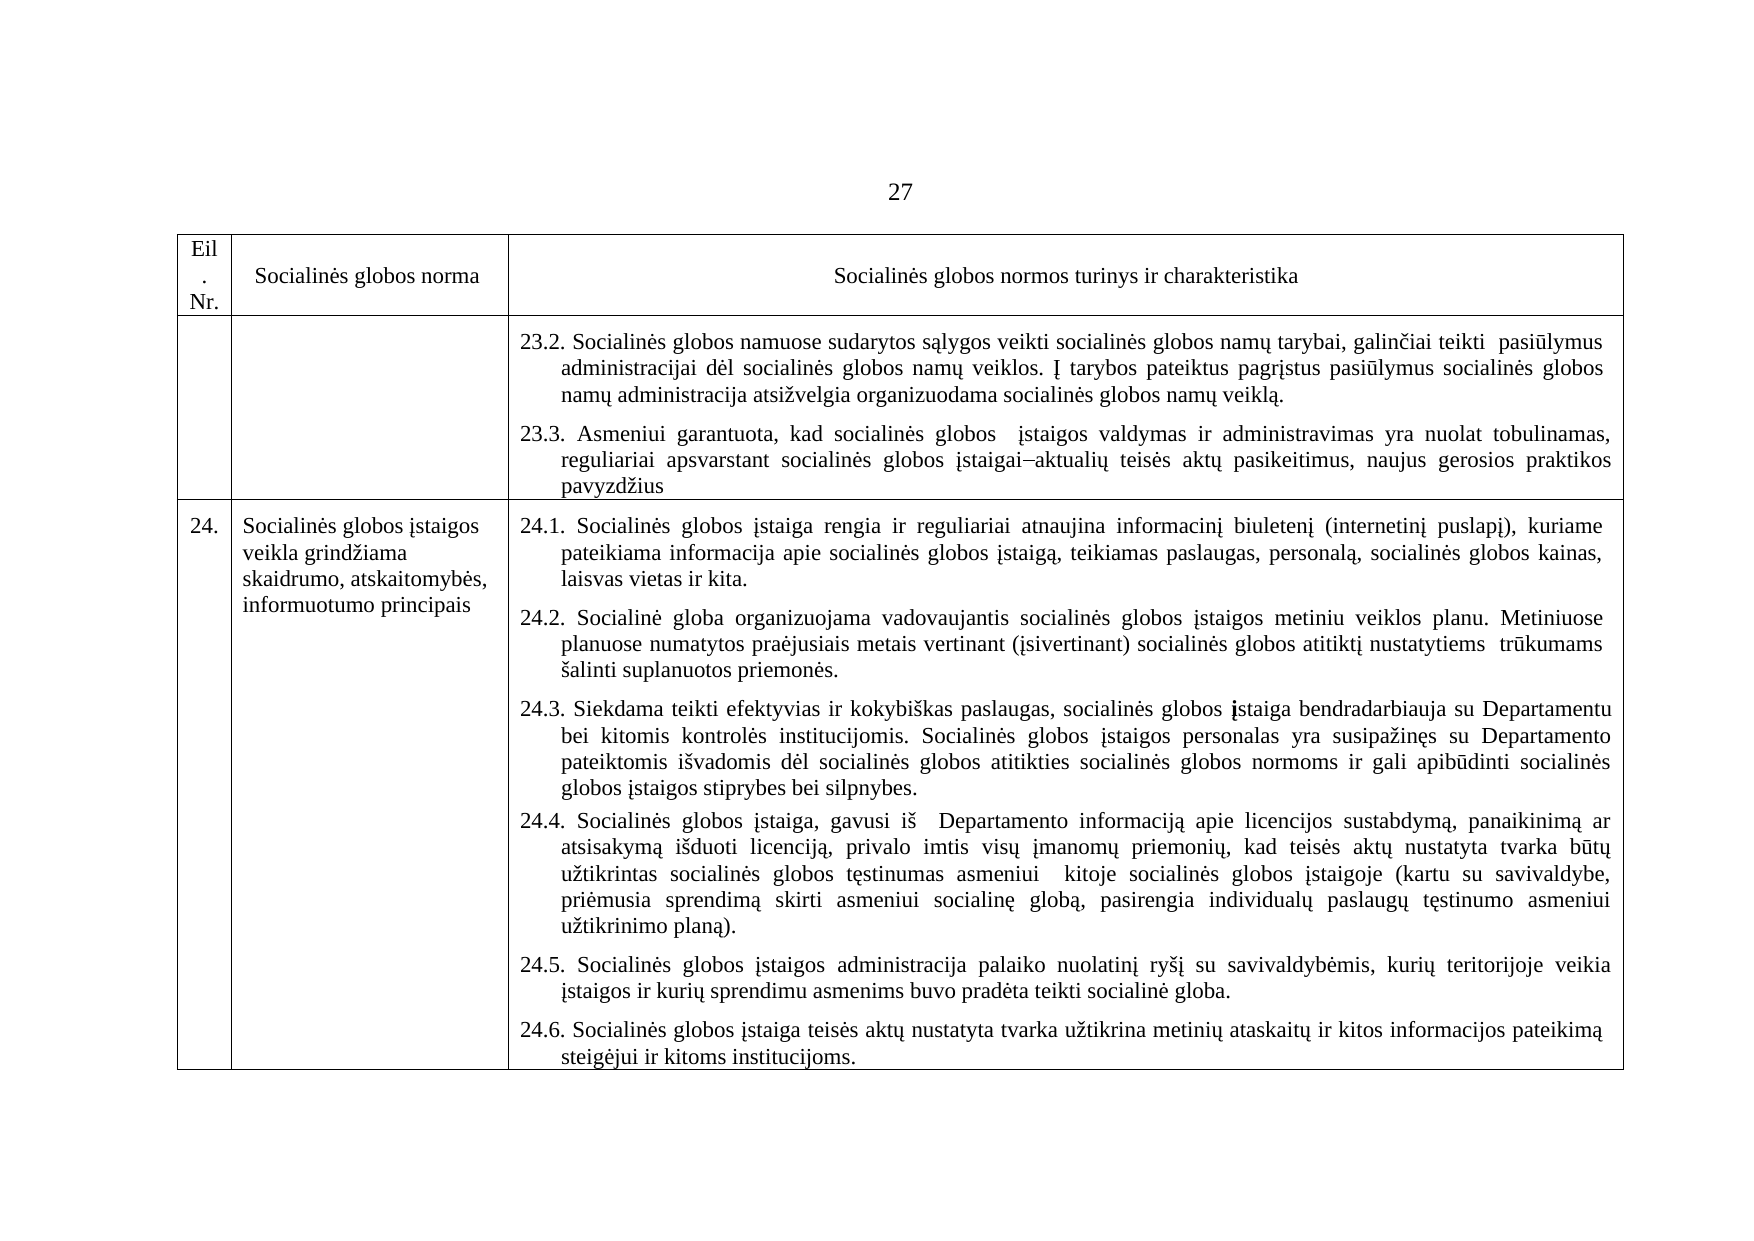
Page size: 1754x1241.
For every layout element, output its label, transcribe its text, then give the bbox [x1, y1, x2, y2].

table_header Socialinės globos normos turinys ir charakteristika [509, 235, 1623, 314]
table_cell Socialinės globos įstaigos veikla grindžiama skaidrumo, atskaitomybės, informuotumo principais [232, 500, 508, 1069]
table_cell 24. [178, 500, 231, 1069]
table_cell 24.1. Socialinės globos įstaiga rengia ir reguliariai atnaujina informacinį biuletenį (internetinį puslapį), kuriame pateikiama informacija apie socialinės globos įstaigą, teikiamas paslaugas, personalą, socialinės globos kainas, laisvas vietas ir kita. 24.2. Socialinė globa organizuojama vadovaujantis socialinės globos įstaigos metiniu veiklos planu. Metiniuose planuose numatytos praėjusiais metais vertinant (įsivertinant) socialinės globos atitiktį nustatytiems trūkumams šalinti suplanuotos priemonės. 24.3. Siekdama teikti efektyvias ir kokybiškas paslaugas, socialinės globos įstaiga bendradarbiauja su Departamentu bei kitomis kontrolės institucijomis. Socialinės globos įstaigos personalas yra susipažinęs su Departamento pateiktomis išvadomis dėl socialinės globos atitikties socialinės globos normoms ir gali apibūdinti socialinės globos įstaigos stiprybes bei silpnybes. 24.4. Socialinės globos įstaiga, gavusi iš Departamento informaciją apie licencijos sustabdymą, panaikinimą ar atsisakymą išduoti licenciją, privalo imtis visų įmanomų priemonių, kad teisės aktų nustatyta tvarka būtų užtikrintas socialinės globos tęstinumas asmeniui kitoje socialinės globos įstaigoje (kartu su savivaldybe, priėmusia sprendimą skirti asmeniui socialinę globą, pasirengia individualų paslaugų tęstinumo asmeniui užtikrinimo planą). 24.5. Socialinės globos įstaigos administracija palaiko nuolatinį ryšį su savivaldybėmis, kurių teritorijoje veikia įstaigos ir kurių sprendimu asmenims buvo pradėta teikti socialinė globa. 24.6. Socialinės globos įstaiga teisės aktų nustatyta tvarka užtikrina metinių ataskaitų ir kitos informacijos pateikimą steigėjui ir kitoms institucijoms. [509, 500, 1623, 1069]
table_header Eil. Nr. [178, 235, 231, 314]
table_cell 23.2. Socialinės globos namuose sudarytos sąlygos veikti socialinės globos namų tarybai, galinčiai teikti pasiūlymus administracijai dėl socialinės globos namų veiklos. Į tarybos pateiktus pagrįstus pasiūlymus socialinės globos namų administracija atsižvelgia organizuodama socialinės globos namų veiklą. 23.3. Asmeniui garantuota, kad socialinės globos įstaigos valdymas ir administravimas yra nuolat tobulinamas, reguliariai apsvarstant socialinės globos įstaigai aktualių teisės aktų pasikeitimus, naujus gerosios praktikos pavyzdžius [509, 316, 1623, 499]
table_header Socialinės globos norma [232, 235, 508, 314]
table_cell [232, 316, 508, 499]
table_cell [178, 316, 231, 499]
